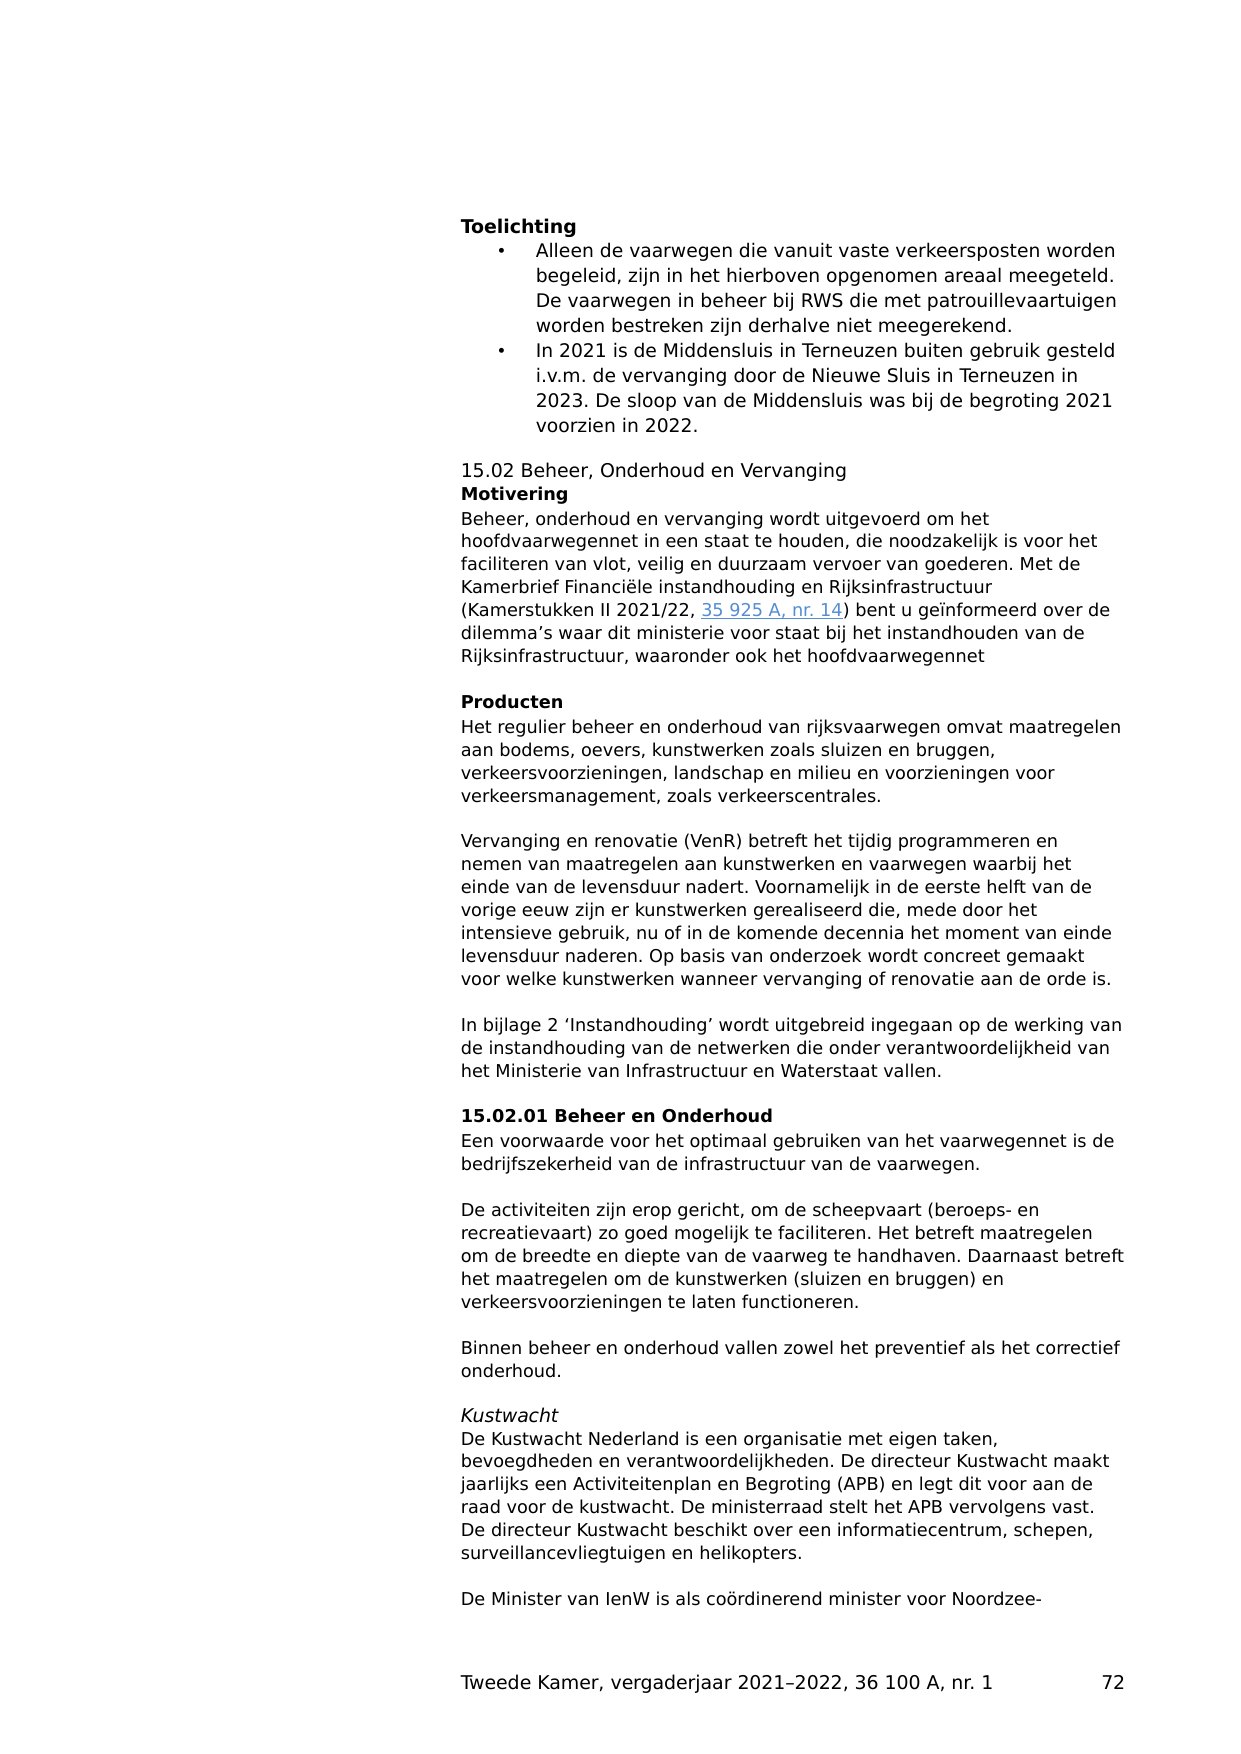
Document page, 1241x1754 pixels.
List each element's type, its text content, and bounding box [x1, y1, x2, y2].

text In bijlage 2 ‘Instandhouding’ wordt uitgebreid ingegaan op de werking van de instandhouding van de netwerken die onder verantwoordelijkheid van het Ministerie van Infrastructuur en Waterstaat vallen. [461, 1013, 1125, 1082]
list In 2021 is de Middensluis in Terneuzen buiten gebruik gesteld i.v.m. de vervanging door de Nieuwe Sluis in Terneuzen in 2023. De sloop van de Middensluis was bij de begroting 2021 voorzien in 2022. [498, 338, 1125, 438]
text Binnen beheer en onderhoud vallen zowel het preventief als het correctief onderhoud. [461, 1336, 1125, 1382]
text De Kustwacht Nederland is een organisatie met eigen taken, bevoegdheden en verantwoordelijkheden. De directeur Kustwacht maakt jaarlijks een Activiteitenplan en Begroting (APB) en legt dit voor aan de raad voor de kustwacht. De ministerraad stelt het APB vervolgens vast. De directeur Kustwacht beschikt over een informatiecentrum, schepen, surveillancevliegtuigen en helikopters. [461, 1427, 1125, 1564]
list Alleen de vaarwegen die vanuit vaste verkeersposten worden begeleid, zijn in het hierboven opgenomen areaal meegeteld. De vaarwegen in beheer bij RWS die met patrouillevaartuigen worden bestreken zijn derhalve niet meegerekend. [498, 238, 1125, 338]
text Producten [461, 690, 1125, 713]
text 15.02.01 Beheer en Onderhoud [461, 1104, 1125, 1127]
text Vervanging en renovatie (VenR) betreft het tijdig programmeren en nemen van maatregelen aan kunstwerken en vaarwegen waarbij het einde van de levensduur nadert. Voornamelijk in de eerste helft van de vorige eeuw zijn er kunstwerken gerealiseerd die, mede door het intensieve gebruik, nu of in de komende decennia het moment van einde levensduur naderen. Op basis van onderzoek wordt concreet gemaakt voor welke kunstwerken wanneer vervanging of renovatie aan de orde is. [461, 829, 1125, 990]
text Een voorwaarde voor het optimaal gebruiken van het vaarwegennet is de bedrijfszekerheid van de infrastructuur van de vaarwegen. [461, 1129, 1125, 1175]
text Kustwacht [461, 1404, 1125, 1427]
text Beheer, onderhoud en vervanging wordt uitgevoerd om het hoofdvaarwegennet in een staat te houden, die noodzakelijk is voor het faciliteren van vlot, veilig en duurzaam vervoer van goederen. Met de Kamerbrief Financiële instandhouding en Rijksinfrastructuur (Kamerstukken II 2021/22, 35 925 A, nr. 14) bent u geïnformeerd over de dilemma’s waar dit ministerie voor staat bij het instandhouden van de Rijksinfrastructuur, waaronder ook het hoofdvaarwegennet [461, 507, 1125, 667]
text Motivering [461, 482, 1125, 504]
title 15.02 Beheer, Onderhoud en Vervanging [461, 460, 1125, 482]
text De activiteiten zijn erop gericht, om de scheepvaart (beroeps- en recreatievaart) zo goed mogelijk te faciliteren. Het betreft maatregelen om de breedte en diepte van de vaarweg te handhaven. Daarnaast betreft het maatregelen om de kunstwerken (sluizen en bruggen) en verkeersvoorzieningen te laten functioneren. [461, 1198, 1125, 1313]
text Toelichting [461, 216, 1125, 238]
text Het regulier beheer en onderhoud van rijksvaarwegen omvat maatregelen aan bodems, oevers, kunstwerken zoals sluizen en bruggen, verkeersvoorzieningen, landschap en milieu en voorzieningen voor verkeersmanagement, zoals verkeerscentrales. [461, 715, 1125, 807]
text De Minister van IenW is als coördinerend minister voor Noordzee- [461, 1587, 1125, 1610]
